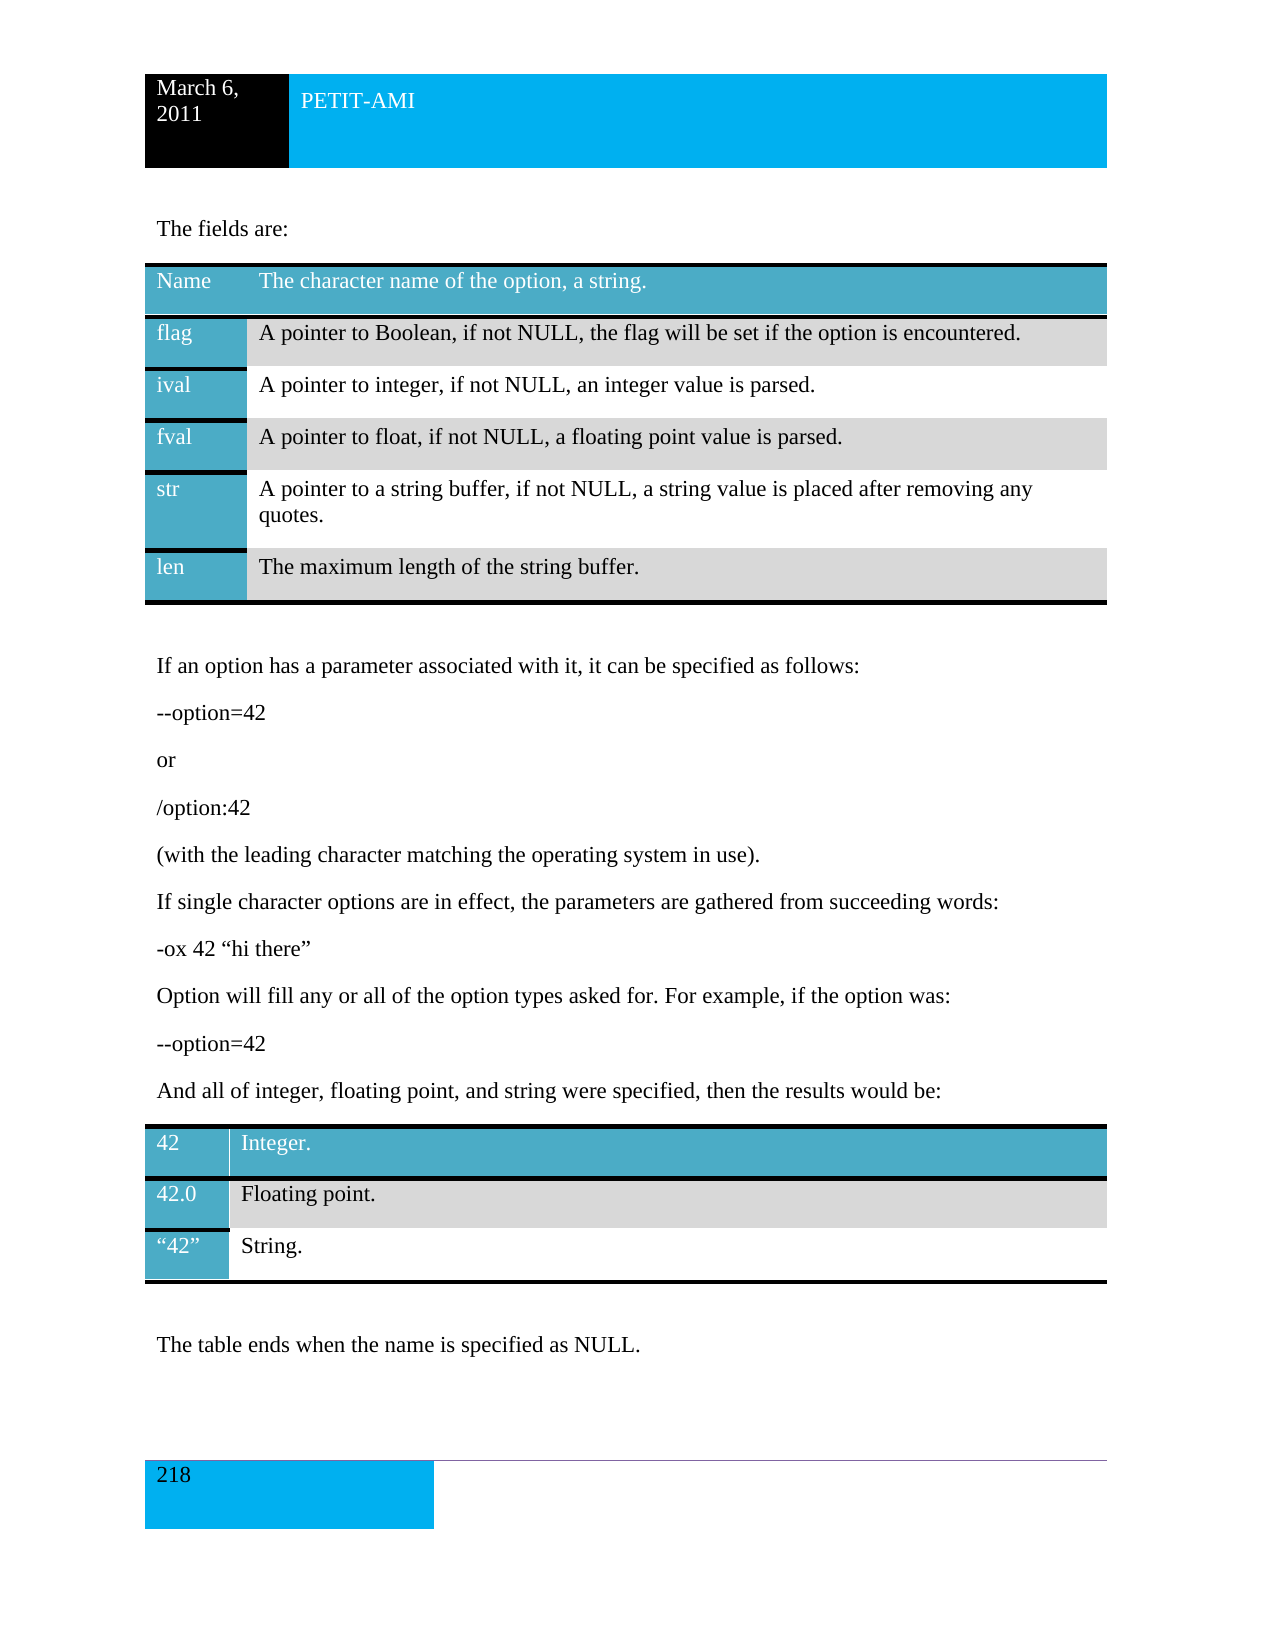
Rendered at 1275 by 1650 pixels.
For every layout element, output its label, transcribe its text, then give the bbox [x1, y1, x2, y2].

table_cell The maximum length of the string buffer. [247, 548, 1107, 600]
text --option=42 [156, 1029, 1118, 1056]
table_header Integer. [230, 1129, 1107, 1176]
table_cell A pointer to float, if not NULL, a floating point value is parsed. [247, 418, 1107, 470]
table_cell flag [145, 319, 247, 366]
table_cell fval [145, 423, 247, 470]
table_header Name [145, 267, 247, 314]
table_cell A pointer to Boolean, if not NULL, the flag will be set if the option is encountered. [247, 319, 1107, 366]
table_cell A pointer to integer, if not NULL, an integer value is parsed. [247, 366, 1107, 418]
text Option will fill any or all of the option types asked for. For example, if the option was: [156, 982, 1118, 1009]
text The table ends when the name is specified as NULL. [156, 1331, 1118, 1358]
table_cell len [145, 553, 247, 600]
table_cell String. [230, 1228, 1107, 1279]
text -ox 42 “hi there” [156, 935, 1118, 962]
text If single character options are in effect, the parameters are gathered from succeeding words: [156, 888, 1118, 914]
table_cell 42.0 [145, 1181, 229, 1228]
text If an option has a parameter associated with it, it can be specified as follows: [156, 652, 1118, 678]
table_cell Floating point. [230, 1181, 1107, 1228]
text /option:42 [156, 794, 1118, 820]
text or [156, 746, 1118, 773]
text The fields are: [156, 215, 1118, 242]
table_cell str [145, 475, 247, 548]
table_cell ival [145, 371, 247, 418]
text (with the leading character matching the operating system in use). [156, 841, 1118, 867]
table_header 42 [145, 1129, 229, 1176]
text --option=42 [156, 699, 1118, 726]
table_cell “42” [145, 1232, 229, 1279]
table_cell A pointer to a string buffer, if not NULL, a string value is placed after removing any quotes. [247, 470, 1107, 548]
text And all of integer, floating point, and string were specified, then the results would be: [156, 1077, 1118, 1103]
table_header The character name of the option, a string. [247, 267, 1107, 314]
